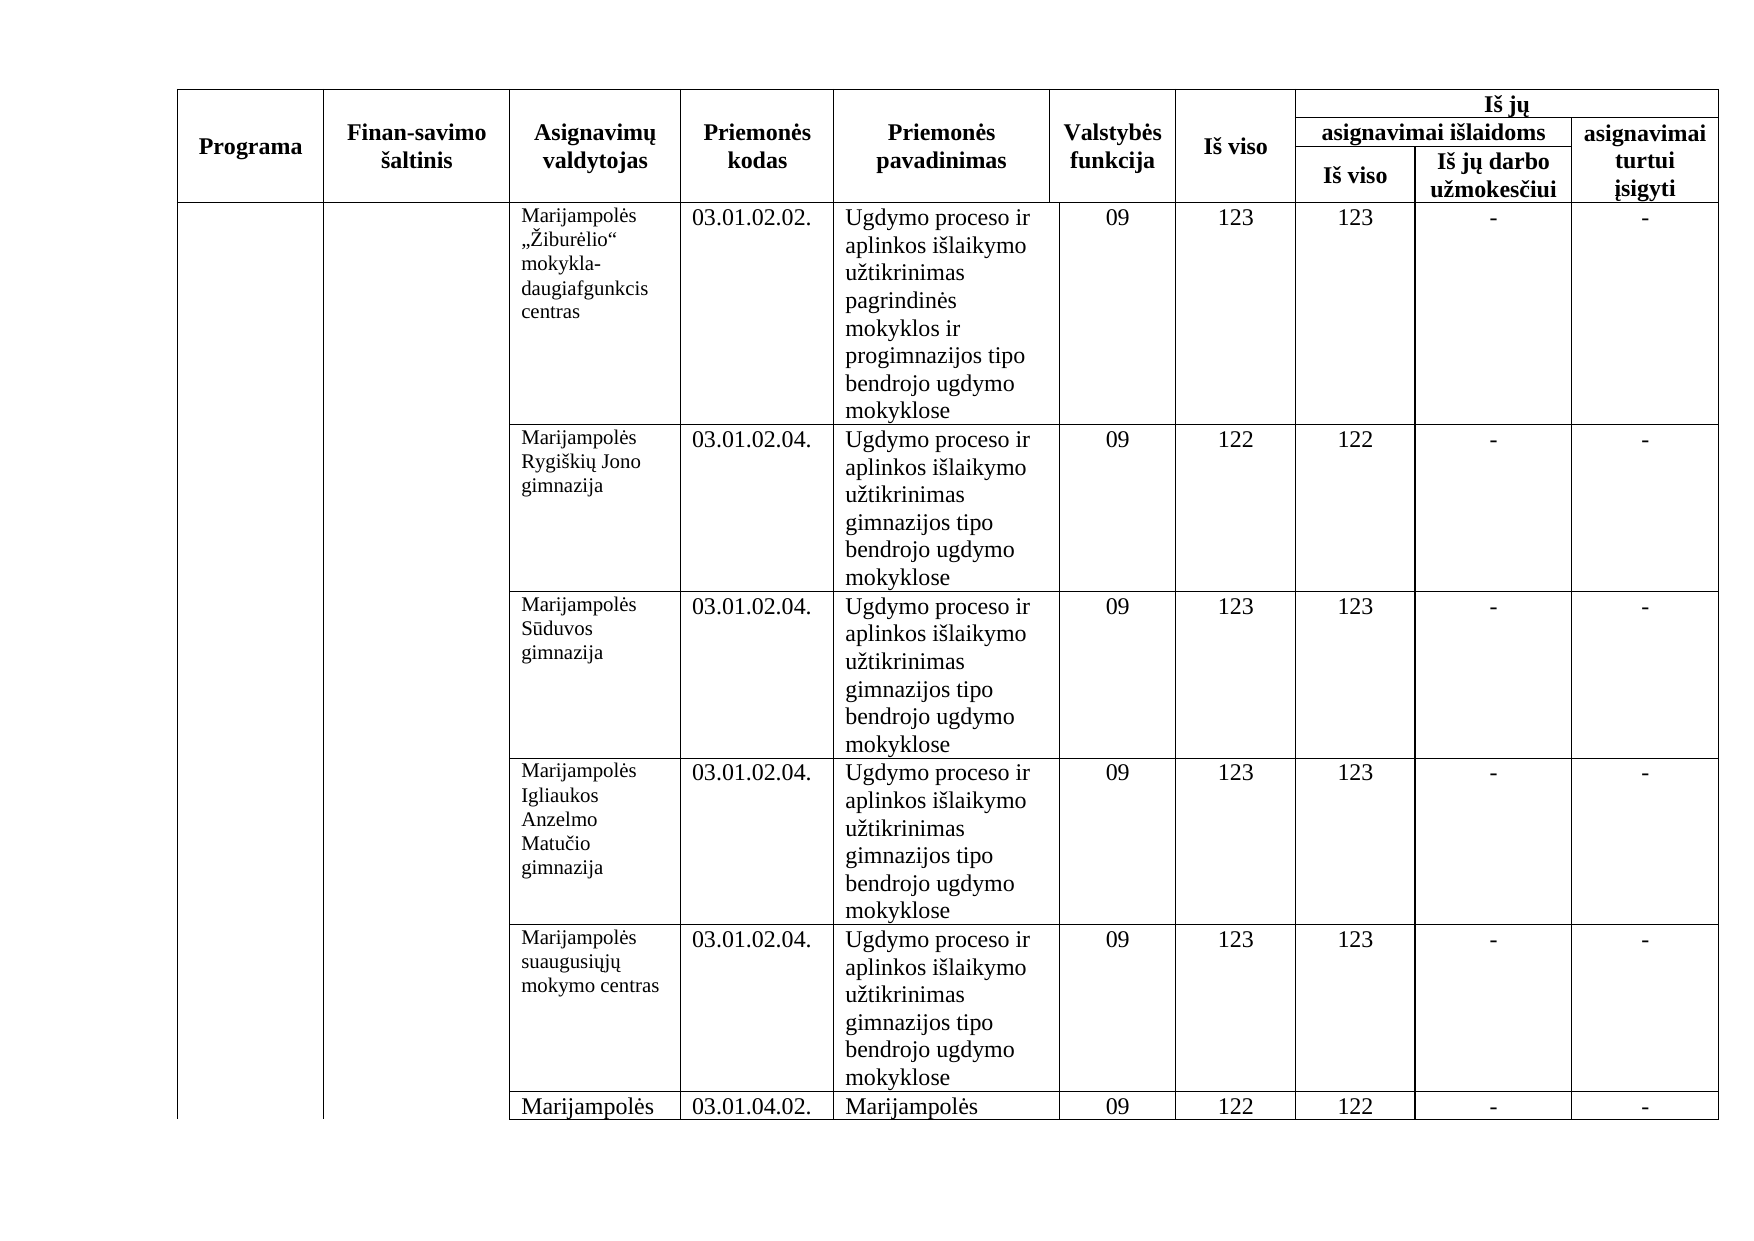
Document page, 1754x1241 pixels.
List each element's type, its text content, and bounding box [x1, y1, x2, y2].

table_cell 123 [1296, 203, 1414, 424]
table_cell [178, 758, 323, 924]
table_cell 03.01.02.04. [681, 925, 833, 1091]
table_cell Iš viso [1296, 147, 1414, 202]
table_cell Marijampolės suaugusiųjų mokymo centras [510, 925, 680, 1091]
table_cell 123 [1176, 203, 1295, 424]
table_cell - [1572, 592, 1718, 757]
table_cell asignavimai turtui įsigyti [1572, 118, 1718, 202]
table_cell [324, 758, 509, 924]
table_cell - [1416, 425, 1571, 591]
table_cell - [1572, 1092, 1718, 1119]
table_header Priemonės pavadinimas [834, 90, 1049, 202]
table_cell [178, 424, 323, 591]
table_cell Ugdymo proceso ir aplinkos išlaikymo užtikrinimas gimnazijos tipo bendrojo ugdymo mokyklose [834, 759, 1059, 924]
table_cell [324, 591, 509, 757]
table_cell Marijampolės Igliaukos Anzelmo Matučio gimnazija [510, 759, 680, 924]
table_cell 09 [1060, 1092, 1175, 1119]
table_header Iš viso [1176, 90, 1295, 202]
table_cell - [1416, 925, 1571, 1091]
table_cell [178, 1091, 323, 1119]
table_cell 03.01.02.04. [681, 425, 833, 591]
table_cell Marijampolės [834, 1092, 1059, 1119]
table_cell 09 [1060, 759, 1175, 924]
table_cell 123 [1176, 925, 1295, 1091]
table_cell Ugdymo proceso ir aplinkos išlaikymo užtikrinimas gimnazijos tipo bendrojo ugdymo mokyklose [834, 925, 1059, 1091]
table_cell - [1416, 592, 1571, 757]
table_cell - [1572, 203, 1718, 424]
table_cell 122 [1176, 425, 1295, 591]
table_cell [324, 424, 509, 591]
table_cell - [1416, 203, 1571, 424]
table_cell Ugdymo proceso ir aplinkos išlaikymo užtikrinimas gimnazijos tipo bendrojo ugdymo mokyklose [834, 425, 1059, 591]
table_cell Marijampolės Sūduvos gimnazija [510, 592, 680, 757]
table_cell Marijampolės [510, 1092, 680, 1119]
table_cell 123 [1296, 925, 1414, 1091]
table_cell 09 [1060, 925, 1175, 1091]
table_cell 03.01.02.04. [681, 759, 833, 924]
table_cell 09 [1060, 592, 1175, 757]
table_cell [178, 591, 323, 757]
table_cell 03.01.02.04. [681, 592, 833, 757]
table_cell 123 [1296, 592, 1414, 757]
table_cell Marijampolės Rygiškių Jono gimnazija [510, 425, 680, 591]
table_cell [178, 203, 323, 424]
table_cell 123 [1176, 759, 1295, 924]
table_cell 09 [1060, 203, 1175, 424]
table_header Iš jų [1296, 90, 1718, 117]
table_cell [324, 1091, 509, 1119]
table_header Priemonės kodas [681, 90, 833, 202]
table_cell - [1572, 925, 1718, 1091]
table_cell Ugdymo proceso ir aplinkos išlaikymo užtikrinimas pagrindinės mokyklos ir progimnazijos tipo bendrojo ugdymo mokyklose [834, 203, 1059, 424]
table_cell 123 [1296, 759, 1414, 924]
table_cell - [1572, 759, 1718, 924]
table_cell 03.01.04.02. [681, 1092, 833, 1119]
table_cell 122 [1176, 1092, 1295, 1119]
table_cell Ugdymo proceso ir aplinkos išlaikymo užtikrinimas gimnazijos tipo bendrojo ugdymo mokyklose [834, 592, 1059, 757]
table_cell [324, 203, 509, 424]
table_cell 123 [1176, 592, 1295, 757]
table_header Finan-savimo šaltinis [324, 90, 509, 202]
table_cell [324, 924, 509, 1091]
table_cell - [1416, 759, 1571, 924]
table_cell Iš jų darbo užmokesčiui [1416, 147, 1571, 202]
table_cell 03.01.02.02. [681, 203, 833, 424]
table_cell Marijampolės „Žiburėlio“ mokykla-daugiafgunkcis centras [510, 203, 680, 424]
table_cell - [1416, 1092, 1571, 1119]
table_cell asignavimai išlaidoms [1296, 118, 1571, 146]
table_cell 09 [1060, 425, 1175, 591]
table_header Asignavimų valdytojas [510, 90, 680, 202]
table_header Valstybės funkcija [1050, 90, 1175, 202]
table_cell 122 [1296, 425, 1414, 591]
table_cell [178, 924, 323, 1091]
table_cell 122 [1296, 1092, 1414, 1119]
table_cell - [1572, 425, 1718, 591]
table_header Programa [178, 90, 323, 202]
